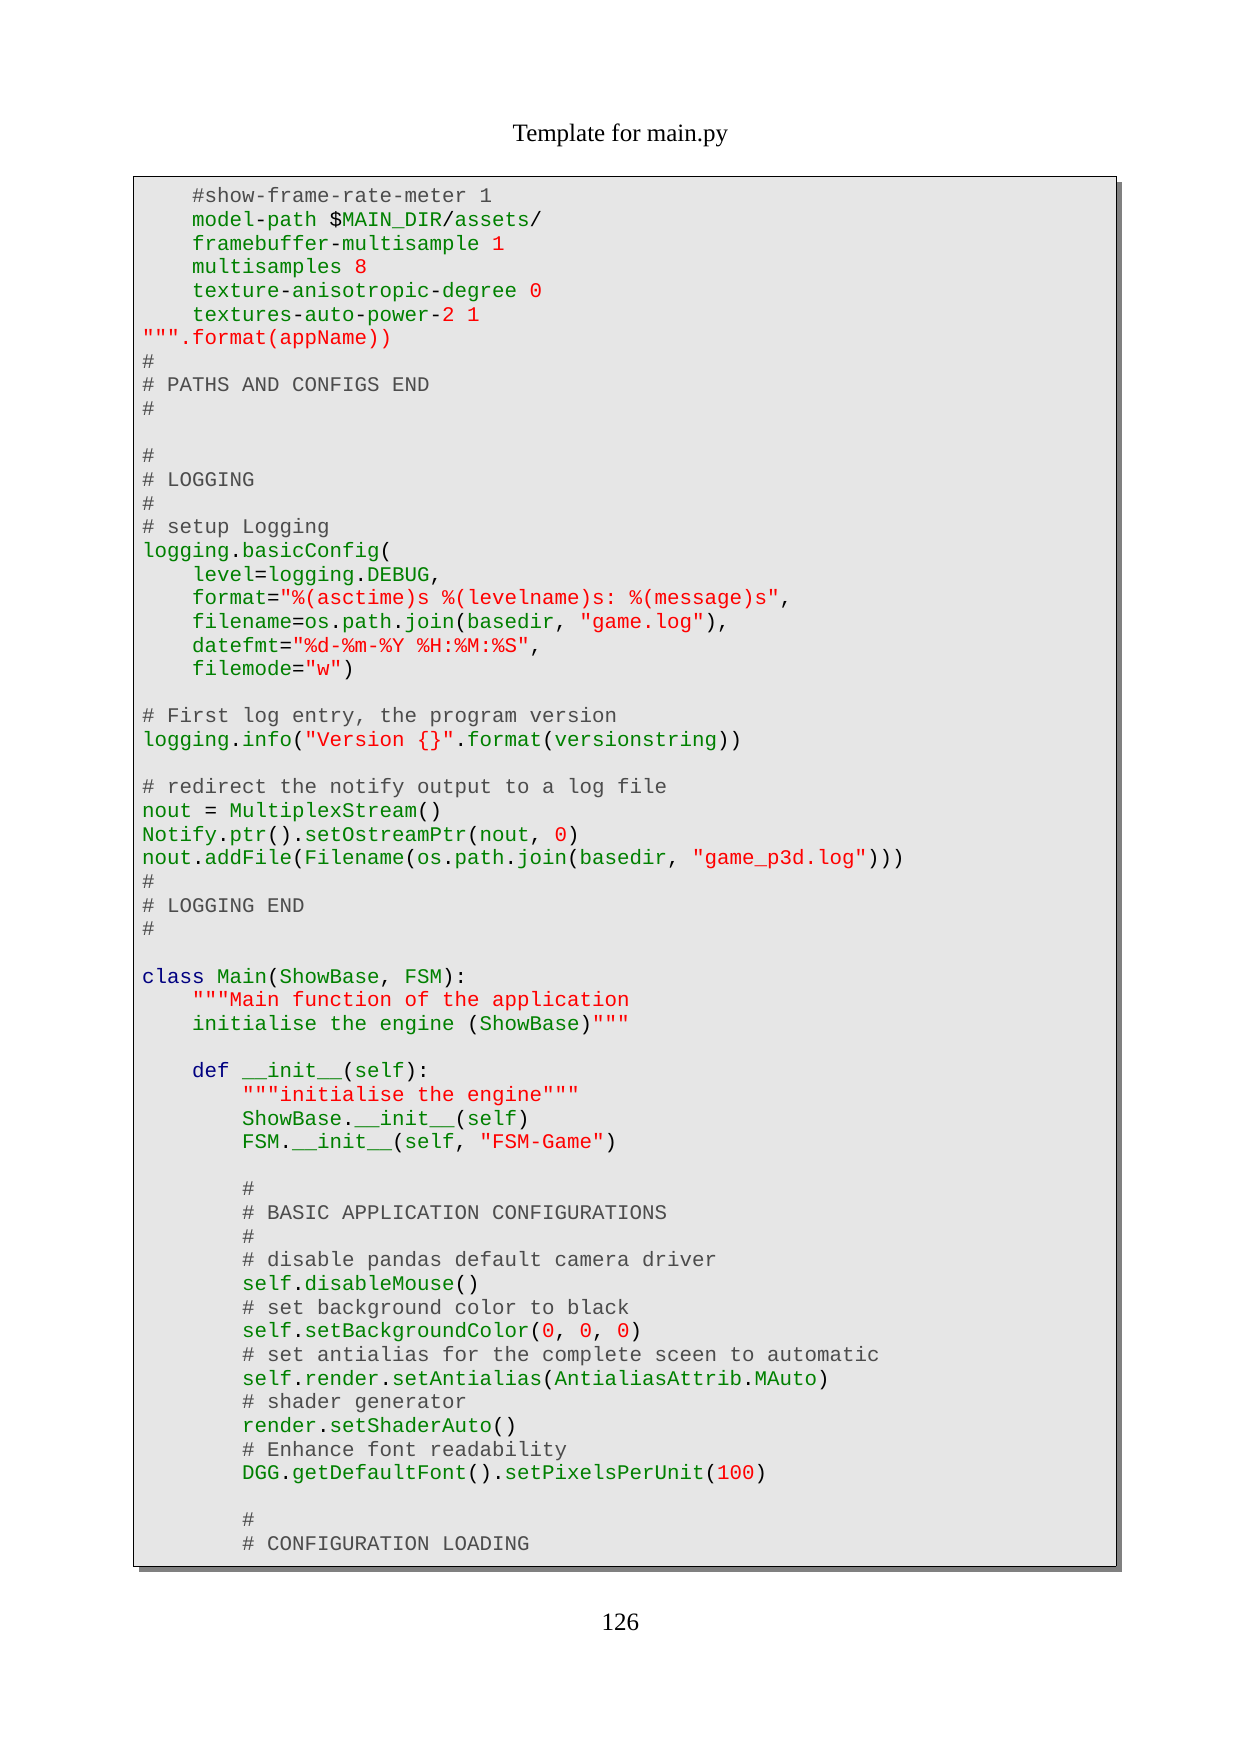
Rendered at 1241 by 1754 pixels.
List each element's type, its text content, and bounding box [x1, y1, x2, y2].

text # BASIC APPLICATION CONFIGURATIONS [134, 1193, 1116, 1217]
text # LOGGING END [134, 886, 1116, 909]
text framebuffer-multisample 1 [134, 224, 1116, 247]
text initialise the engine (ShowBase)""" [134, 1004, 1116, 1028]
text render.setShaderAuto() [134, 1406, 1116, 1429]
text """.format(appName)) [134, 318, 1116, 342]
text # set antialias for the complete sceen to automatic [134, 1335, 1116, 1359]
text logging.info("Version {}".format(versionstring)) [134, 720, 1116, 744]
text def __init__(self): [134, 1051, 1116, 1075]
text multisamples 8 [134, 247, 1116, 271]
text nout = MultiplexStream() [134, 791, 1116, 815]
text class Main(ShowBase, FSM): [134, 957, 1116, 980]
text format="%(asctime)s %(levelname)s: %(message)s", [134, 578, 1116, 602]
text # [134, 342, 1116, 366]
text # [134, 389, 1116, 413]
text FSM.__init__(self, "FSM-Game") [134, 1122, 1116, 1146]
text """Main function of the application [134, 980, 1116, 1004]
text # [134, 1169, 1116, 1193]
text filename=os.path.join(basedir, "game.log"), [134, 602, 1116, 626]
text Notify.ptr().setOstreamPtr(nout, 0) [134, 815, 1116, 838]
text self.render.setAntialias(AntialiasAttrib.MAuto) [134, 1359, 1116, 1382]
text # [134, 862, 1116, 886]
text # disable pandas default camera driver [134, 1240, 1116, 1264]
text self.setBackgroundColor(0, 0, 0) [134, 1311, 1116, 1335]
text datefmt="%d-%m-%Y %H:%M:%S", [134, 626, 1116, 649]
text # Enhance font readability [134, 1429, 1116, 1453]
text # PATHS AND CONFIGS END [134, 366, 1116, 389]
text # [134, 436, 1116, 460]
text # [134, 1501, 1116, 1524]
text # shader generator [134, 1382, 1116, 1406]
text textures-auto-power-2 1 [134, 294, 1116, 318]
text # [134, 1217, 1116, 1240]
text model-path $MAIN_DIR/assets/ [134, 200, 1116, 224]
text # redirect the notify output to a log file [134, 767, 1116, 791]
text DGG.getDefaultFont().setPixelsPerUnit(100) [134, 1453, 1116, 1477]
text nout.addFile(Filename(os.path.join(basedir, "game_p3d.log"))) [134, 838, 1116, 862]
text filemode="w") [134, 649, 1116, 673]
text texture-anisotropic-degree 0 [134, 271, 1116, 294]
text level=logging.DEBUG, [134, 555, 1116, 578]
text ShowBase.__init__(self) [134, 1098, 1116, 1122]
text # LOGGING [134, 460, 1116, 484]
text logging.basicConfig( [134, 531, 1116, 555]
text # CONFIGURATION LOADING [134, 1524, 1116, 1566]
text # setup Logging [134, 507, 1116, 531]
text #show-frame-rate-meter 1 [134, 177, 1116, 200]
text # set background color to black [134, 1288, 1116, 1311]
text self.disableMouse() [134, 1264, 1116, 1288]
text # First log entry, the program version [134, 697, 1116, 720]
text """initialise the engine""" [134, 1075, 1116, 1098]
text # [134, 484, 1116, 507]
text # [134, 909, 1116, 933]
